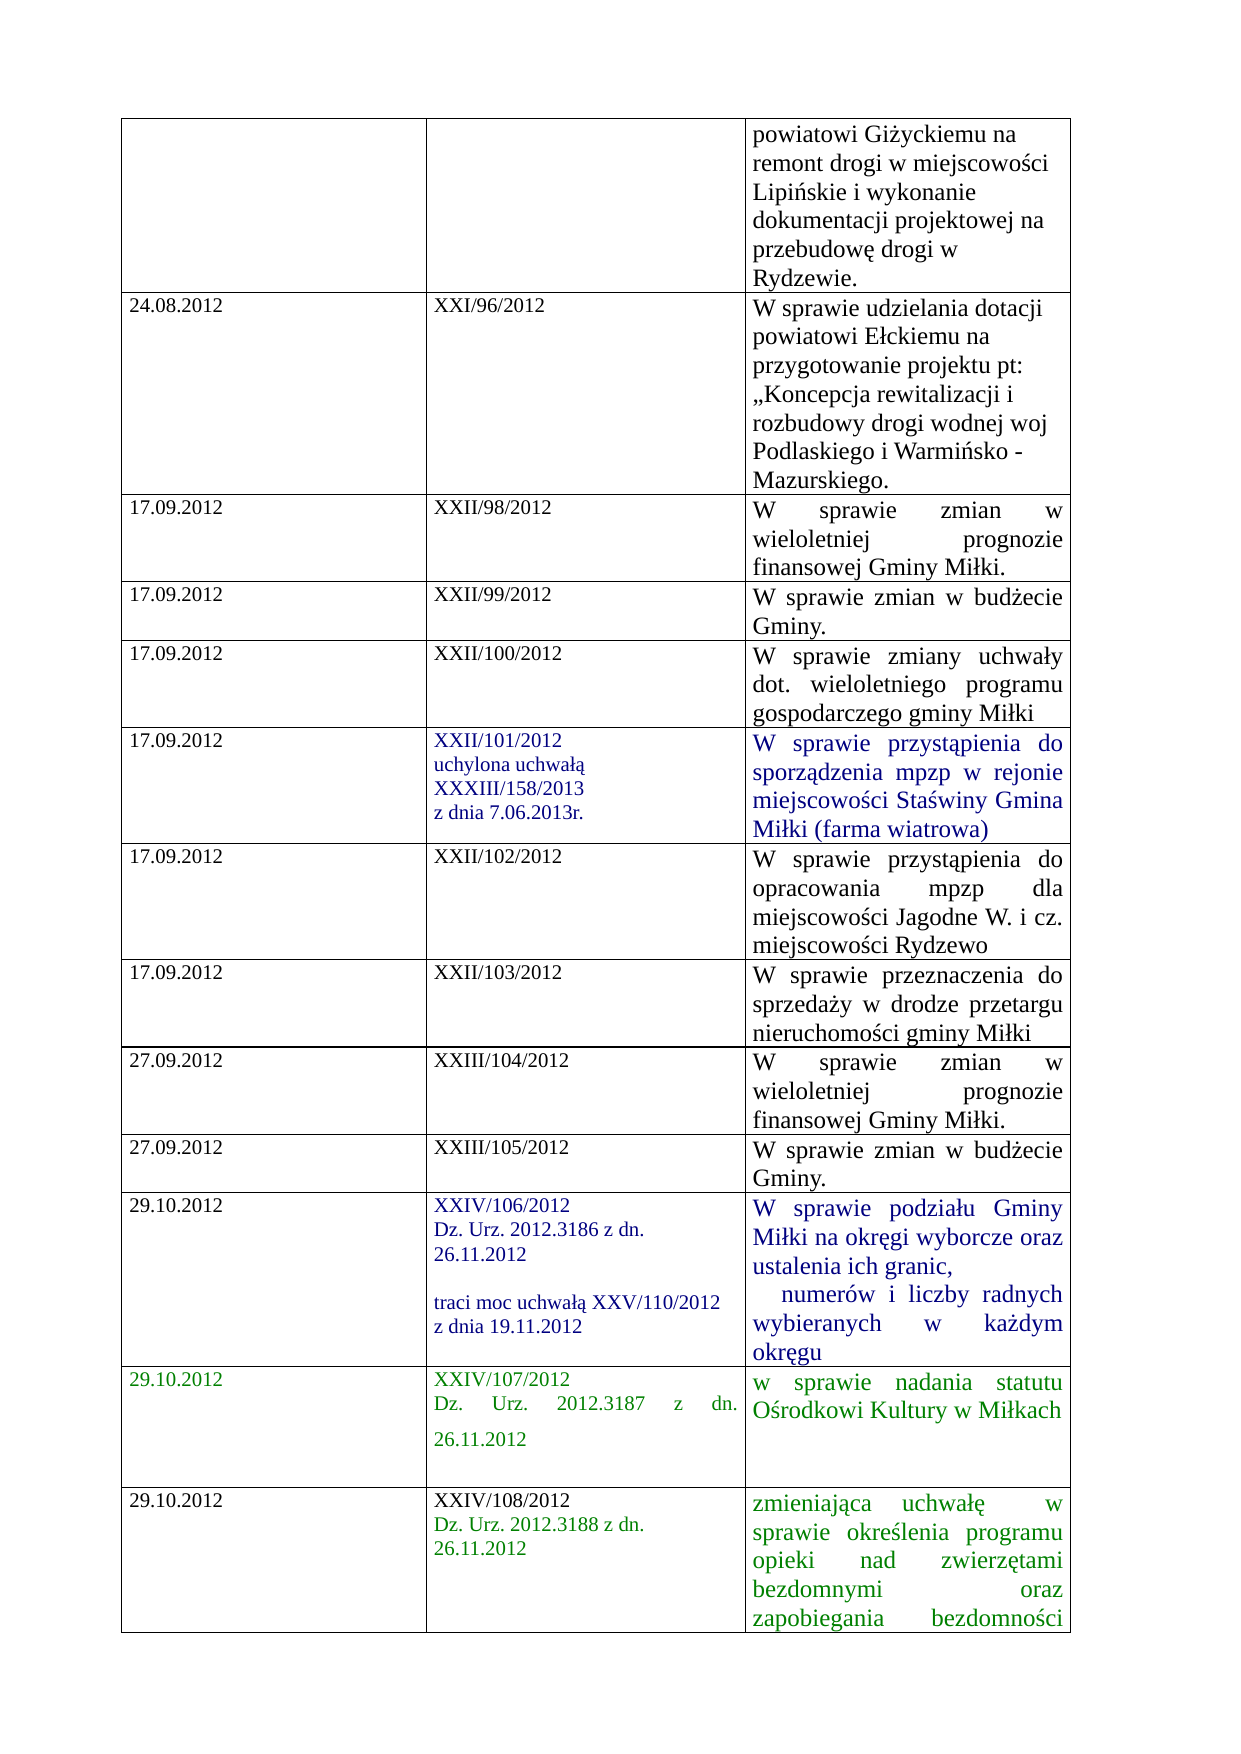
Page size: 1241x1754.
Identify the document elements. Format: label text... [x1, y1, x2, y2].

table_cell 29.10.2012 [122, 1367, 426, 1487]
table_cell XXIII/104/2012 [427, 1048, 745, 1134]
table_cell XXIII/105/2012 [427, 1135, 745, 1192]
table_cell 17.09.2012 [122, 844, 426, 959]
table_cell [427, 119, 745, 292]
table_cell XXII/100/2012 [427, 641, 745, 727]
table_cell XXIV/108/2012 Dz. Urz. 2012.3188 z dn. 26.11.2012 [427, 1488, 745, 1632]
table_cell 24.08.2012 [122, 293, 426, 494]
table_cell [122, 119, 426, 292]
table_cell XXII/101/2012 uchylona uchwałą XXXIII/158/2013 z dnia 7.06.2013r. [427, 728, 745, 843]
table_cell XXI/96/2012 [427, 293, 745, 494]
table_cell W sprawie przeznaczenia do sprzedaży w drodze przetargu nieruchomości gminy Miłki [746, 960, 1070, 1046]
table_cell XXII/103/2012 [427, 960, 745, 1046]
table_cell XXII/98/2012 [427, 495, 745, 581]
table_cell XXII/102/2012 [427, 844, 745, 959]
table_cell 27.09.2012 [122, 1048, 426, 1134]
table_cell 17.09.2012 [122, 582, 426, 640]
table_cell W sprawie przystąpienia do opracowania mpzp dla miejscowości Jagodne W. i cz. miejscowości Rydzewo [746, 844, 1070, 959]
table_cell XXIV/106/2012 Dz. Urz. 2012.3186 z dn. 26.11.2012 traci moc uchwałą XXV/110/2012 z dnia 19.11.2012 [427, 1193, 745, 1366]
table_cell powiatowi Giżyckiemu na remont drogi w miejscowości Lipińskie i wykonanie dokumentacji projektowej na przebudowę drogi w Rydzewie. [746, 119, 1070, 292]
table_cell 29.10.2012 [122, 1193, 426, 1366]
table_cell XXIV/107/2012 Dz. Urz. 2012.3187 z dn. 26.11.2012 [427, 1367, 745, 1487]
table_cell zmieniająca uchwałę w sprawie określenia programu opieki nad zwierzętami bezdomnymi oraz zapobiegania bezdomności [746, 1488, 1070, 1632]
table_cell XXII/99/2012 [427, 582, 745, 640]
table_cell W sprawie zmian w budżecie Gminy. [746, 582, 1070, 640]
table_cell 27.09.2012 [122, 1135, 426, 1192]
table_cell W sprawie przystąpienia do sporządzenia mpzp w rejonie miejscowości Staświny Gmina Miłki (farma wiatrowa) [746, 728, 1070, 843]
table_cell 17.09.2012 [122, 960, 426, 1046]
table_cell W sprawie zmian w wieloletniej prognozie finansowej Gminy Miłki. [746, 1048, 1070, 1134]
table_cell W sprawie zmian w budżecie Gminy. [746, 1135, 1070, 1192]
table_cell 17.09.2012 [122, 728, 426, 843]
table_cell 17.09.2012 [122, 641, 426, 727]
table_cell W sprawie zmian w wieloletniej prognozie finansowej Gminy Miłki. [746, 495, 1070, 581]
table_cell W sprawie zmiany uchwały dot. wieloletniego programu gospodarczego gminy Miłki [746, 641, 1070, 727]
table_cell W sprawie udzielania dotacji powiatowi Ełckiemu na przygotowanie projektu pt: „Koncepcja rewitalizacji i rozbudowy drogi wodnej woj Podlaskiego i Warmińsko - Mazurskiego. [746, 293, 1070, 494]
table_cell 17.09.2012 [122, 495, 426, 581]
table_cell 29.10.2012 [122, 1488, 426, 1632]
table_cell w sprawie nadania statutu Ośrodkowi Kultury w Miłkach [746, 1367, 1070, 1487]
table_cell W sprawie podziału Gminy Miłki na okręgi wyborcze oraz ustalenia ich granic, numerów i liczby radnych wybieranych w każdym okręgu [746, 1193, 1070, 1366]
